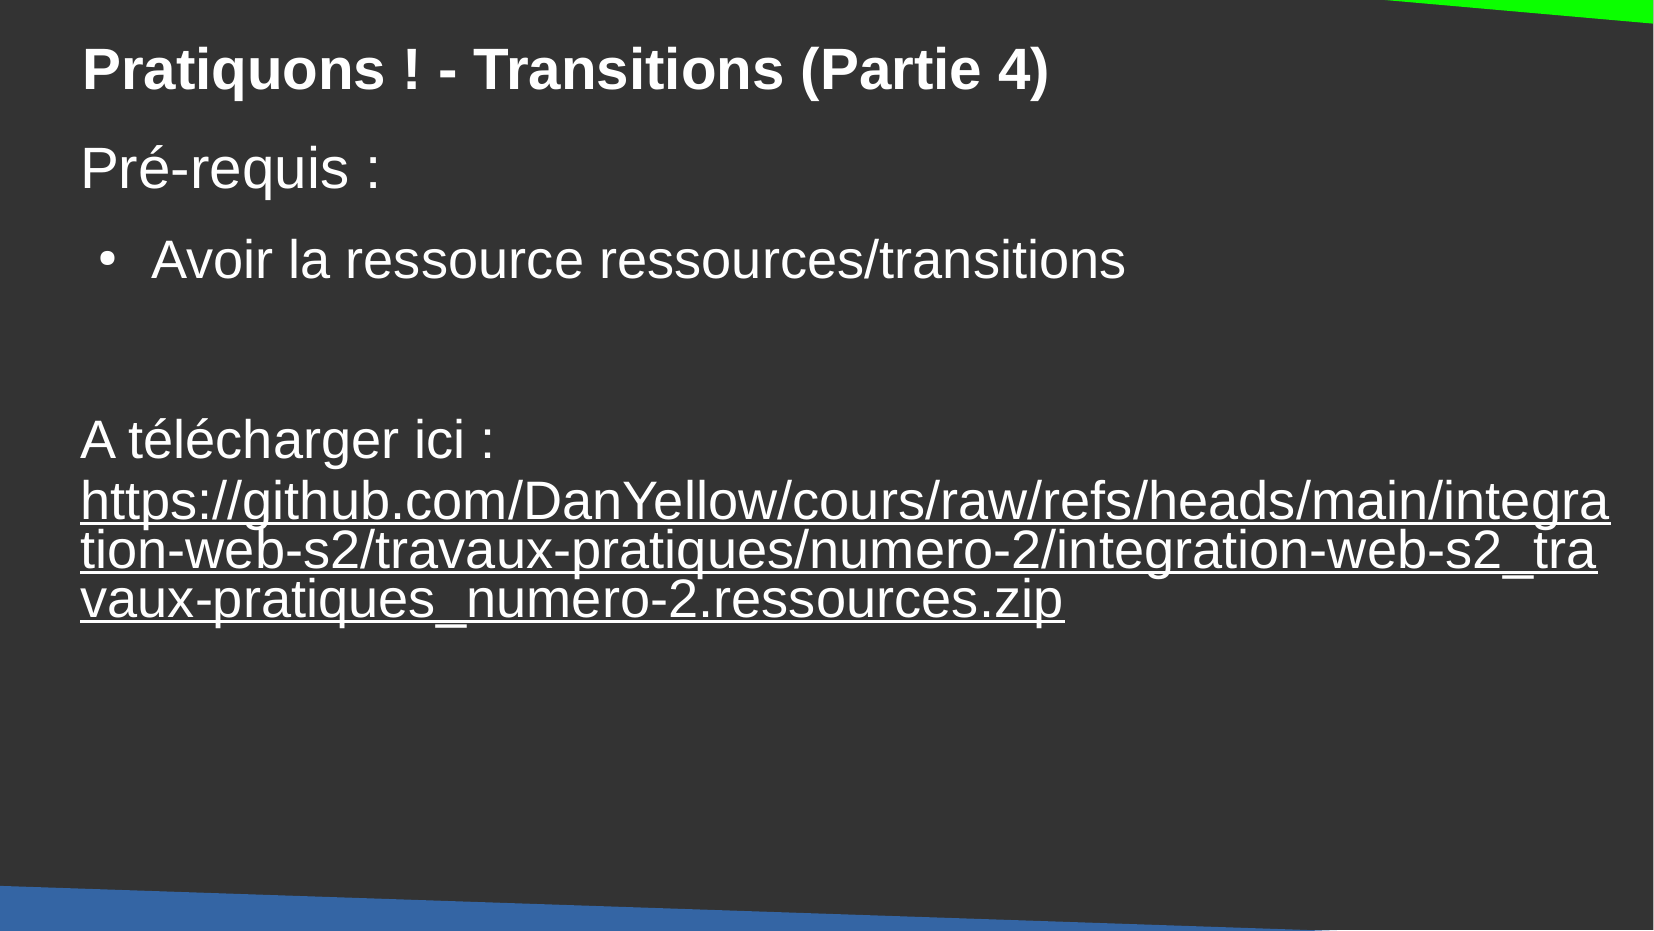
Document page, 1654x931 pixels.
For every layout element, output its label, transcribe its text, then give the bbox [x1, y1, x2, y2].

title Pratiquons ! - Transitions (Partie 4) [82, 37, 1571, 114]
text_box [0, 885, 1337, 931]
text_box [1384, 0, 1654, 24]
list Pré-requis : Avoir la ressource ressources/transitions A télécharger ici : https://github.com/DanYellow/cours/raw/refs/heads/main/integration-web-s2/travaux-pratiques/numero-2/integration-web-s2_travaux-pratiques_numero-2.ressources.zip [80, 135, 1620, 721]
